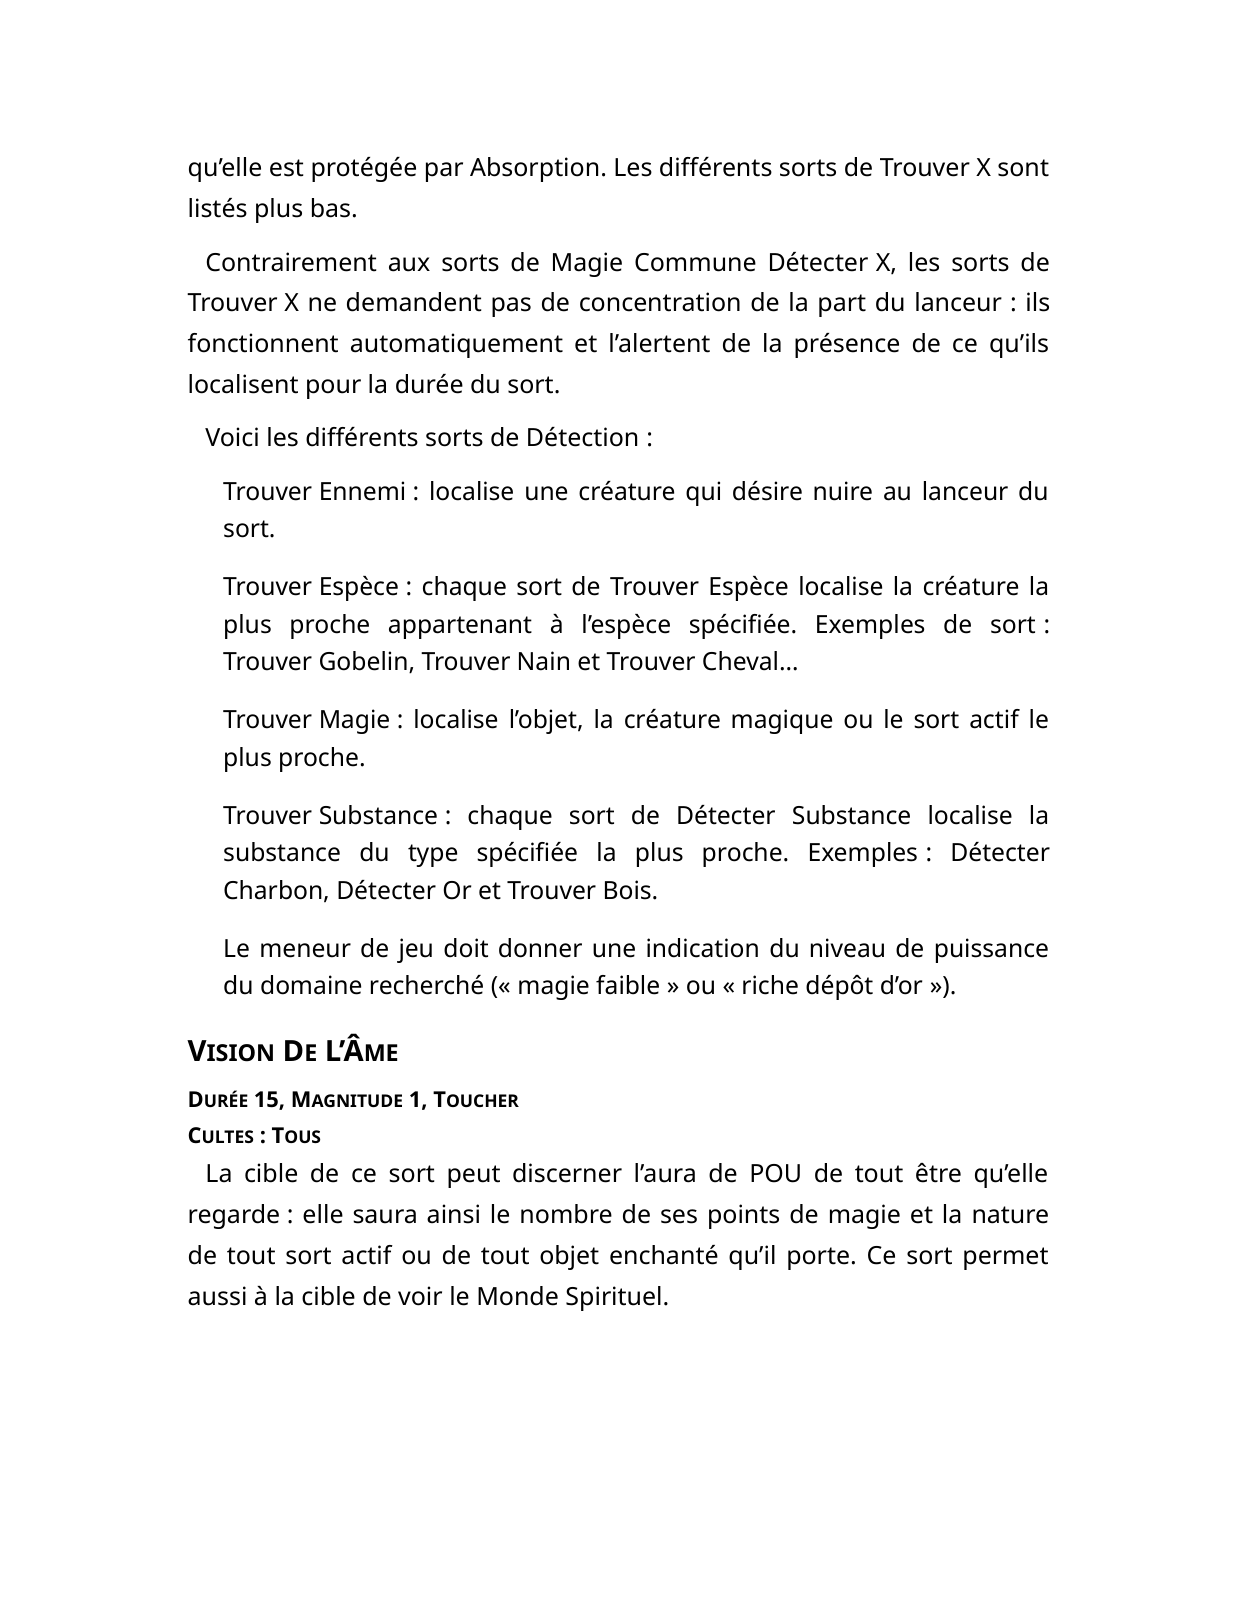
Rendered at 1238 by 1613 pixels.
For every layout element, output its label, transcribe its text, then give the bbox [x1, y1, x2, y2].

list Trouver Substance : chaque sort de Détecter Substance localise la substance du type spécifiée la plus proche. Exemples : Détecter Charbon, Détecter Or et Trouver Bois. [223, 798, 1050, 906]
text Contrairement aux sorts de Magie Commune Détecter X, les sorts de Trouver X ne demandent pas de concentration de la part du lanceur : ils fonctionnent automatiquement et l’alertent de la présence de ce qu’ils localisent pour la durée du sort. [187, 244, 1050, 401]
list Trouver Espèce : chaque sort de Trouver Espèce localise la créature la plus proche appartenant à l’espèce spécifiée. Exemples de sort : Trouver Gobelin, Trouver Nain et Trouver Cheval… [223, 569, 1050, 678]
list Le meneur de jeu doit donner une indication du niveau de puissance du domaine recherché (« magie faible » ou « riche dépôt d’or »). [223, 931, 1050, 1002]
text Voici les différents sorts de Détection : [187, 420, 1050, 454]
list Trouver Magie : localise l’objet, la créature magique ou le sort actif le plus proche. [223, 702, 1050, 773]
text qu’elle est protégée par Absorption. Les différents sorts de Trouver X sont listés plus bas. [187, 150, 1050, 225]
text Vision De L’Âme [187, 1030, 1050, 1070]
list Trouver Ennemi : localise une créature qui désire nuire au lanceur du sort. [223, 473, 1050, 545]
text Cultes : Tous [187, 1120, 1050, 1150]
text La cible de ce sort peut discerner l’aura de POU de tout être qu’elle regarde : elle saura ainsi le nombre de ses points de magie et la nature de tout sort actif ou de tout objet enchanté qu’il porte. Ce sort permet aussi à la cible de voir le Monde Spirituel. [187, 1156, 1050, 1312]
text Durée 15, Magnitude 1, Toucher [187, 1084, 1050, 1114]
